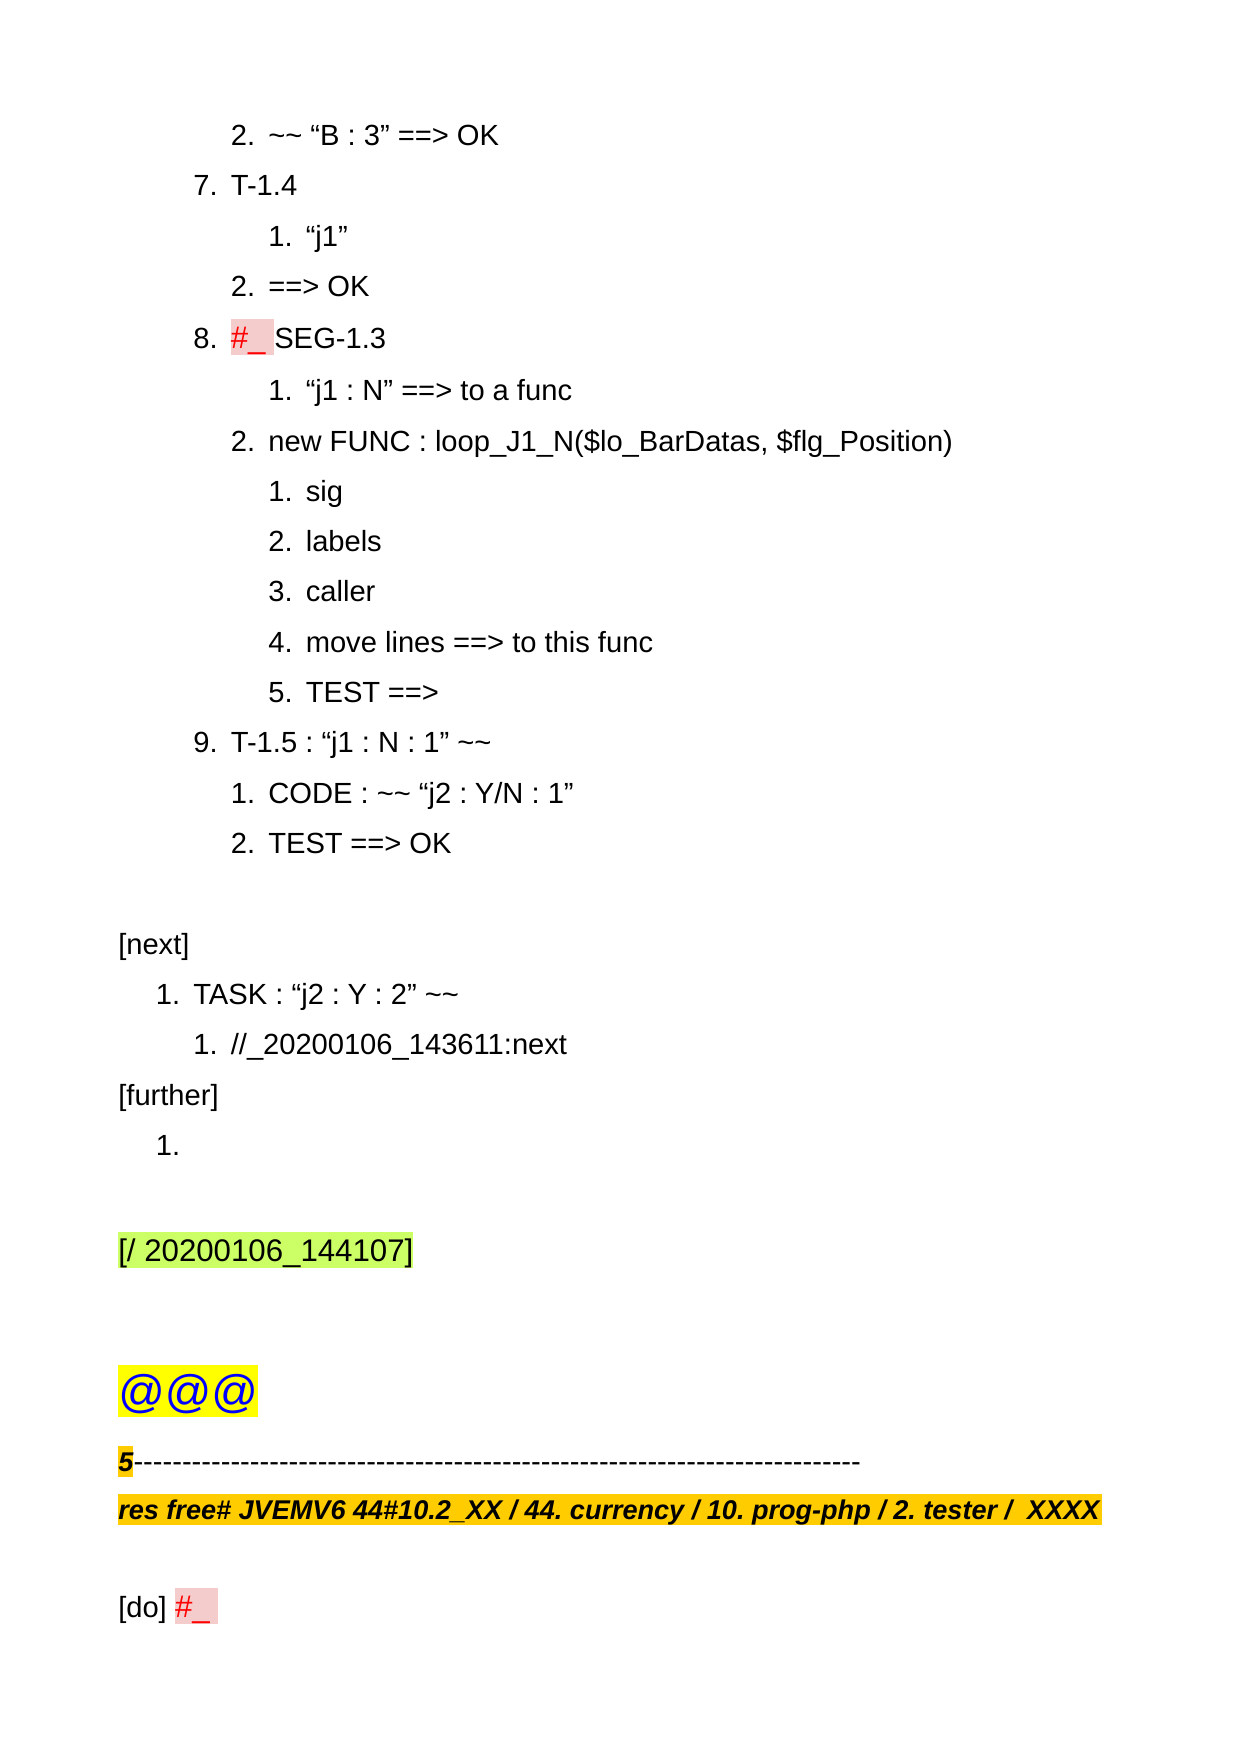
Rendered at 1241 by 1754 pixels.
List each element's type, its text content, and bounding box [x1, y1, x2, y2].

list “j1” [268, 219, 1122, 252]
text [/ 20200106_144107] [118, 1178, 1122, 1268]
text [do] #_ [118, 1588, 1122, 1624]
text res free# JVEMV6 44#10.2_XX / 44. currency / 10. prog-php / 2. tester / XXXX [118, 1494, 1122, 1525]
list //_20200106_143611:next [193, 1027, 1122, 1061]
text @@@ [118, 1365, 1122, 1417]
list #_ SEG-1.3 [193, 319, 1122, 355]
list ~~ “B : 3” ==> OK [231, 118, 1122, 152]
list T-1.4 [193, 168, 1122, 202]
list CODE : ~~ “j2 : Y/N : 1” [231, 776, 1122, 809]
list TEST ==> OK [231, 826, 1122, 859]
list labels [268, 524, 1122, 558]
list “j1 : N” ==> to a func [268, 373, 1122, 407]
list ==> OK [231, 269, 1122, 303]
list TEST ==> [268, 675, 1122, 709]
text [next] [118, 927, 1122, 960]
list caller [268, 574, 1122, 608]
text [further] [118, 1078, 1122, 1111]
list TASK : “j2 : Y : 2” ~~ [156, 977, 1122, 1011]
list sig [268, 474, 1122, 507]
list new FUNC : loop_J1_N($lo_BarDatas, $flg_Position) [231, 423, 1122, 457]
list T-1.5 : “j1 : N : 1” ~~ [193, 725, 1122, 759]
text 5--------------------------------------------------------------------------- [118, 1444, 1122, 1477]
list move lines ==> to this func [268, 625, 1122, 658]
